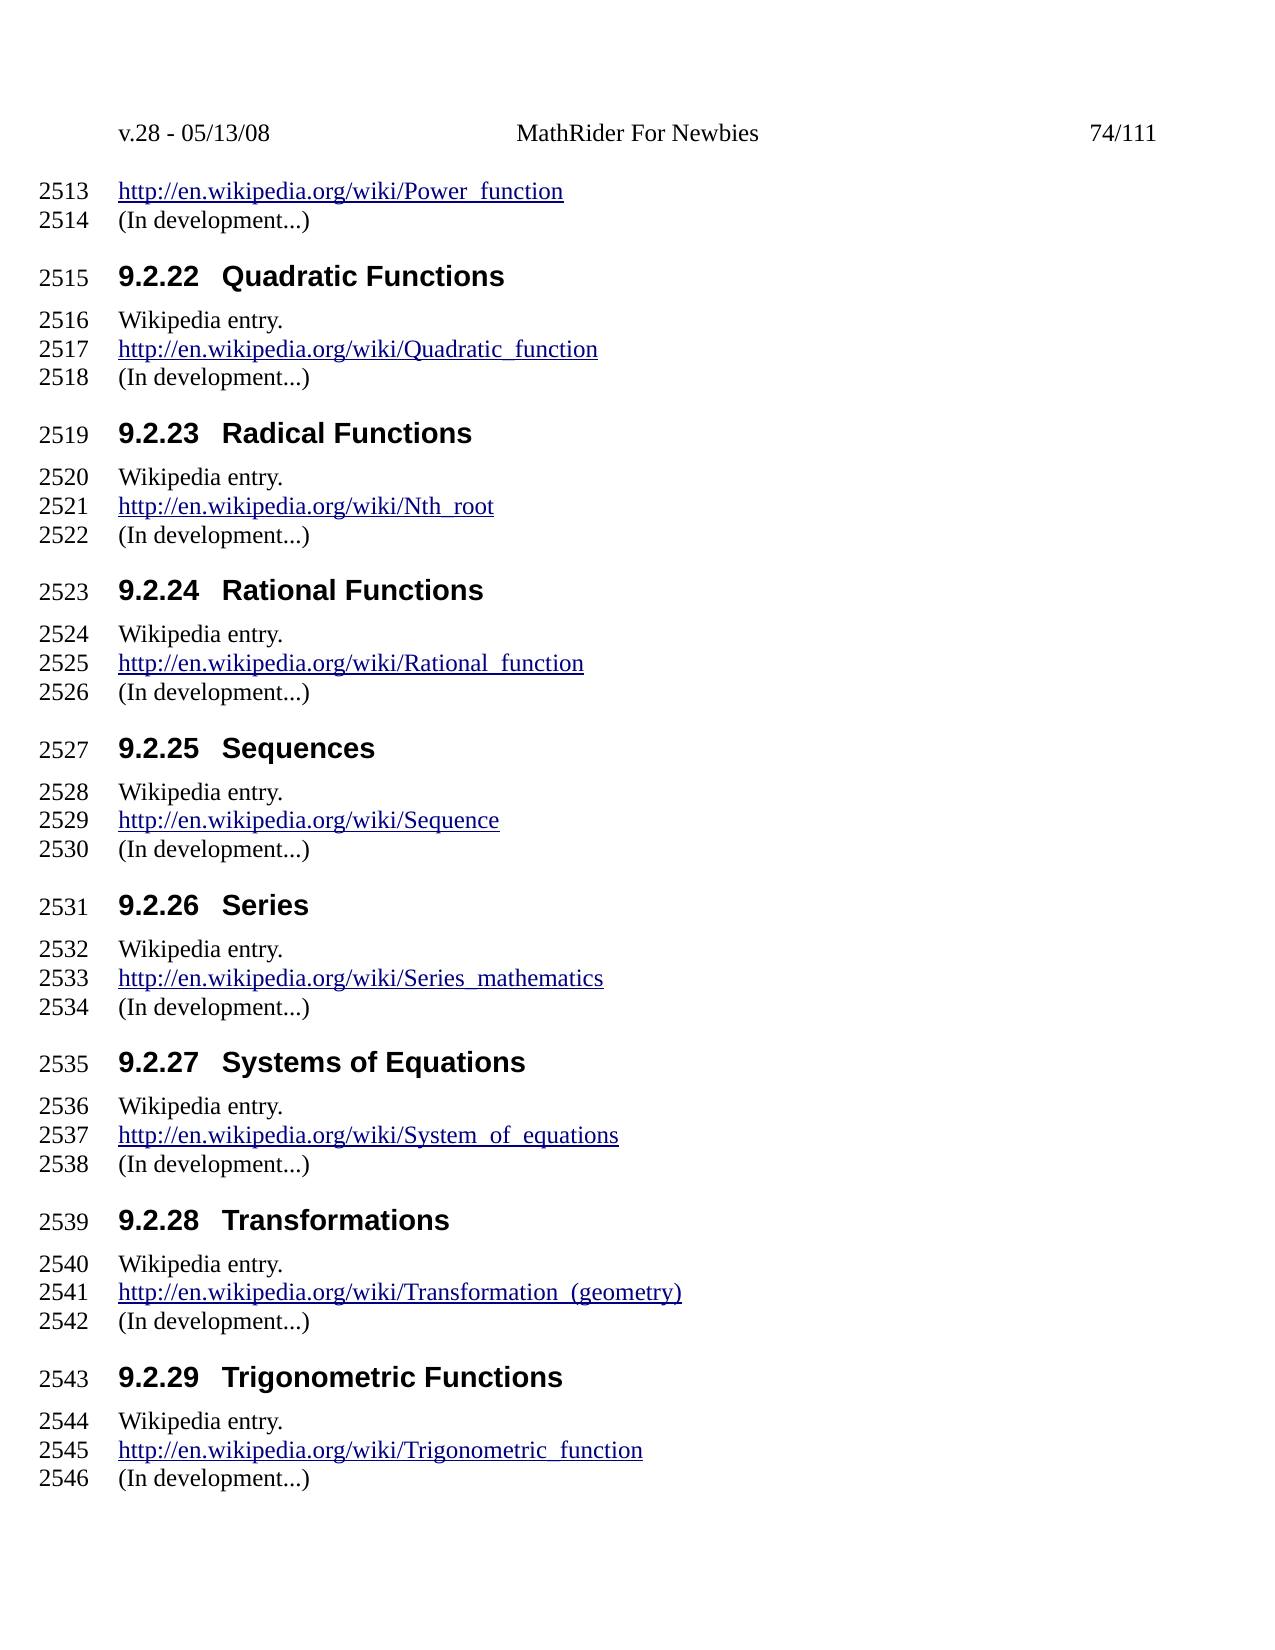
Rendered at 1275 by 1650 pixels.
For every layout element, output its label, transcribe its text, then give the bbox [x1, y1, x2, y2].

text (In development...) [118, 1149, 1157, 1178]
text Wikipedia entry. [118, 934, 1157, 963]
text Wikipedia entry. [118, 777, 1157, 806]
subtitle Series [118, 888, 1157, 922]
text (In development...) [118, 677, 1157, 706]
text http://en.wikipedia.org/wiki/System_of_equations [118, 1120, 1157, 1149]
subtitle Radical Functions [118, 416, 1157, 450]
text Wikipedia entry. [118, 1091, 1157, 1120]
subtitle Transformations [118, 1203, 1157, 1236]
text Wikipedia entry. [118, 619, 1157, 648]
text (In development...) [118, 834, 1157, 863]
subtitle Quadratic Functions [118, 259, 1157, 292]
text (In development...) [118, 520, 1157, 548]
subtitle Sequences [118, 731, 1157, 764]
text http://en.wikipedia.org/wiki/Series_mathematics [118, 963, 1157, 992]
text http://en.wikipedia.org/wiki/Quadratic_function [118, 334, 1157, 362]
text http://en.wikipedia.org/wiki/Power_function [118, 176, 1157, 205]
text (In development...) [118, 362, 1157, 391]
text (In development...) [118, 1463, 1157, 1492]
subtitle Rational Functions [118, 573, 1157, 607]
subtitle Systems of Equations [118, 1045, 1157, 1079]
subtitle Trigonometric Functions [118, 1360, 1157, 1393]
text http://en.wikipedia.org/wiki/Trigonometric_function [118, 1435, 1157, 1463]
text http://en.wikipedia.org/wiki/Sequence [118, 806, 1157, 834]
text Wikipedia entry. [118, 462, 1157, 491]
text http://en.wikipedia.org/wiki/Nth_root [118, 491, 1157, 520]
text Wikipedia entry. [118, 305, 1157, 334]
text Wikipedia entry. [118, 1406, 1157, 1435]
text (In development...) [118, 992, 1157, 1020]
text (In development...) [118, 1306, 1157, 1335]
text (In development...) [118, 205, 1157, 234]
text http://en.wikipedia.org/wiki/Rational_function [118, 648, 1157, 677]
text Wikipedia entry. [118, 1249, 1157, 1277]
text http://en.wikipedia.org/wiki/Transformation_(geometry) [118, 1277, 1157, 1306]
